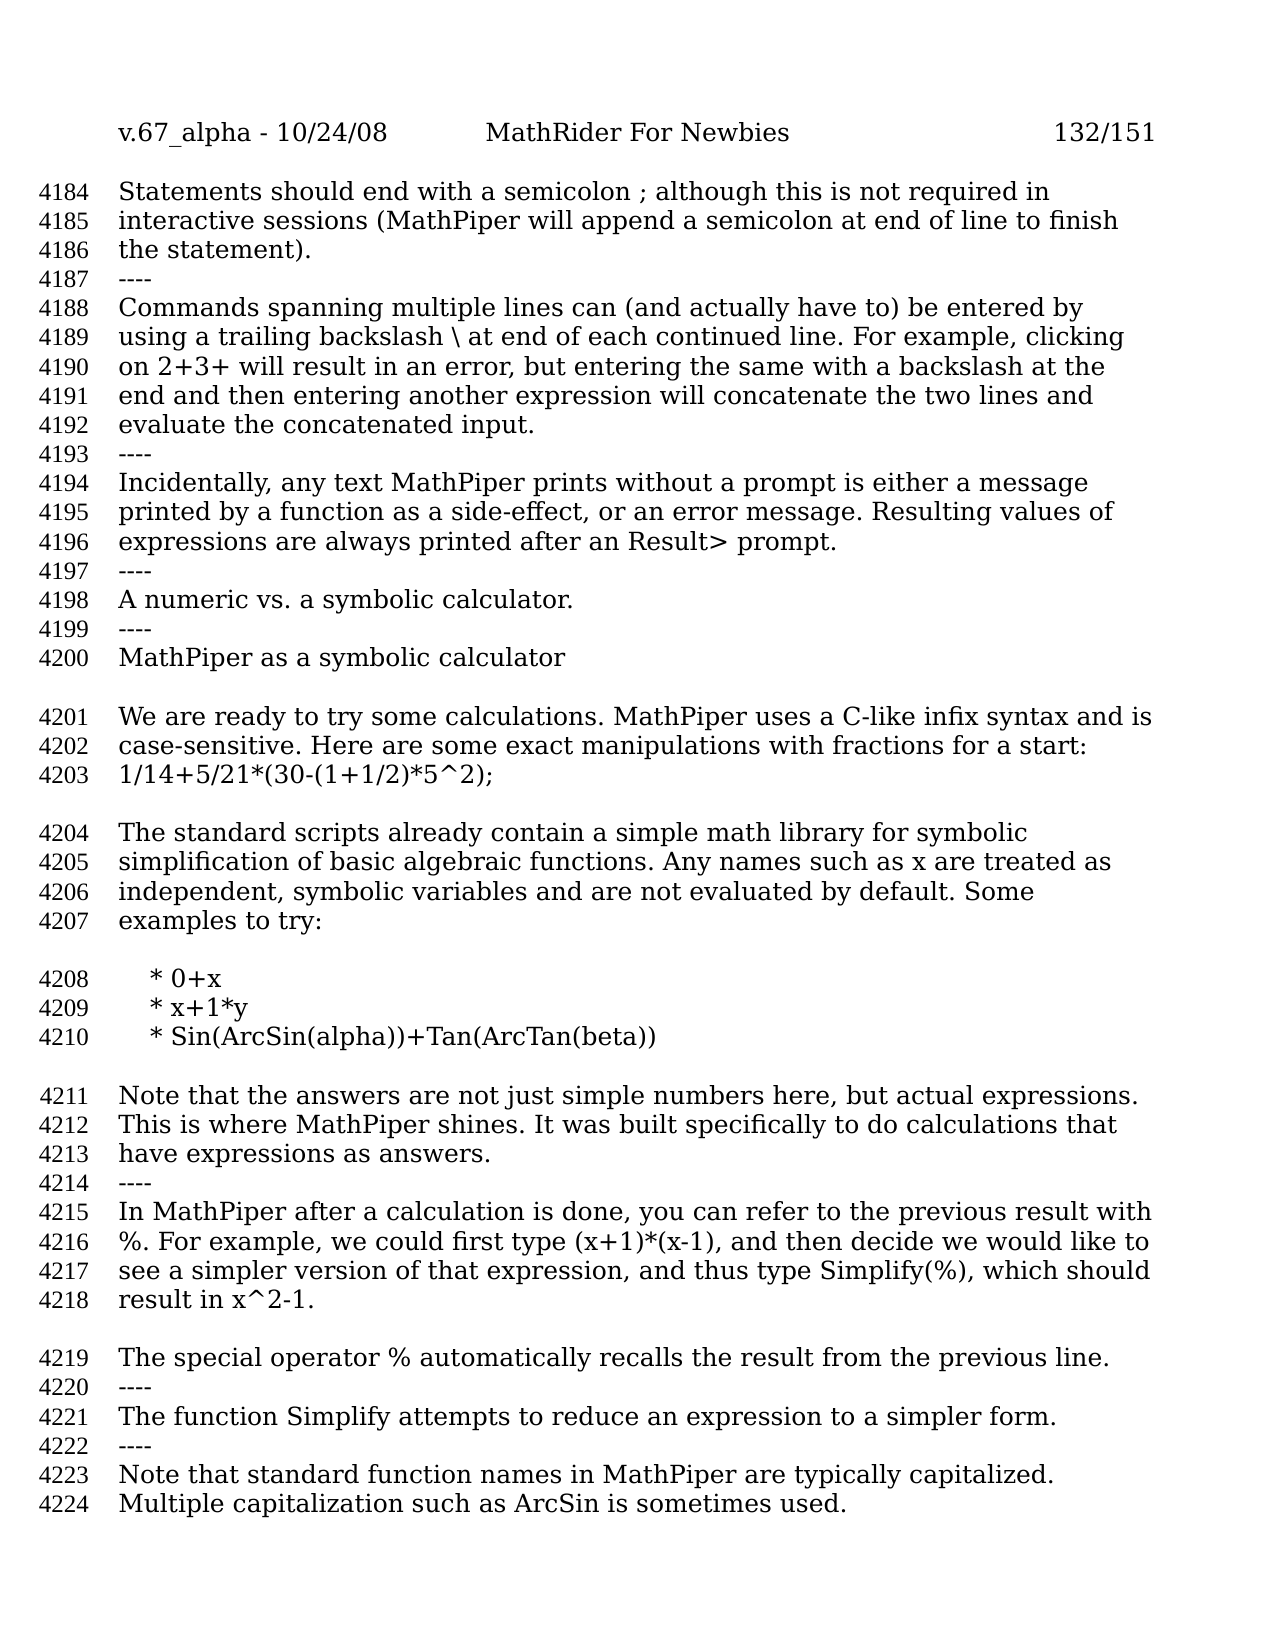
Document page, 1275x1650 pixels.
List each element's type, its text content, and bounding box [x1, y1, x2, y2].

text The function Simplify attempts to reduce an expression to a simpler form. [118, 1402, 1157, 1431]
text Statements should end with a semicolon ; although this is not required in interactive sessions (MathPiper will append a semicolon at end of line to finish the statement). [118, 177, 1157, 264]
text Note that standard function names in MathPiper are typically capitalized. Multiple capitalization such as ArcSin is sometimes used. [118, 1460, 1157, 1518]
text The special operator % automatically recalls the result from the previous line. [118, 1343, 1157, 1373]
text ---- [118, 1431, 1157, 1460]
text MathPiper as a symbolic calculator [118, 643, 1157, 673]
text We are ready to try some calculations. MathPiper uses a C-like infix syntax and is case-sensitive. Here are some exact manipulations with fractions for a start: 1/14+5/21*(30-(1+1/2)*5^2); [118, 702, 1157, 789]
text Incidentally, any text MathPiper prints without a prompt is either a message printed by a function as a side-effect, or an error message. Resulting values of expressions are always printed after an Result> prompt. [118, 468, 1157, 556]
text Commands spanning multiple lines can (and actually have to) be entered by using a trailing backslash \ at end of each continued line. For example, clicking on 2+3+ will result in an error, but entering the same with a backslash at the end and then entering another expression will concatenate the two lines and evaluate the concatenated input. [118, 293, 1157, 439]
text ---- [118, 614, 1157, 643]
text A numeric vs. a symbolic calculator. [118, 585, 1157, 614]
text * Sin(ArcSin(alpha))+Tan(ArcTan(beta)) [118, 1023, 1157, 1052]
text Note that the answers are not just simple numbers here, but actual expressions. This is where MathPiper shines. It was built specifically to do calculations that have expressions as answers. [118, 1081, 1157, 1168]
text In MathPiper after a calculation is done, you can refer to the previous result with %. For example, we could first type (x+1)*(x-1), and then decide we would like to see a simpler version of that expression, and thus type Simplify(%), which should result in x^2-1. [118, 1198, 1157, 1314]
text The standard scripts already contain a simple math library for symbolic simplification of basic algebraic functions. Any names such as x are treated as independent, symbolic variables and are not evaluated by default. Some examples to try: [118, 818, 1157, 935]
text * x+1*y [118, 993, 1157, 1023]
text ---- [118, 556, 1157, 585]
text * 0+x [118, 964, 1157, 993]
text ---- [118, 439, 1157, 468]
text ---- [118, 1168, 1157, 1198]
text ---- [118, 1373, 1157, 1402]
text ---- [118, 264, 1157, 293]
